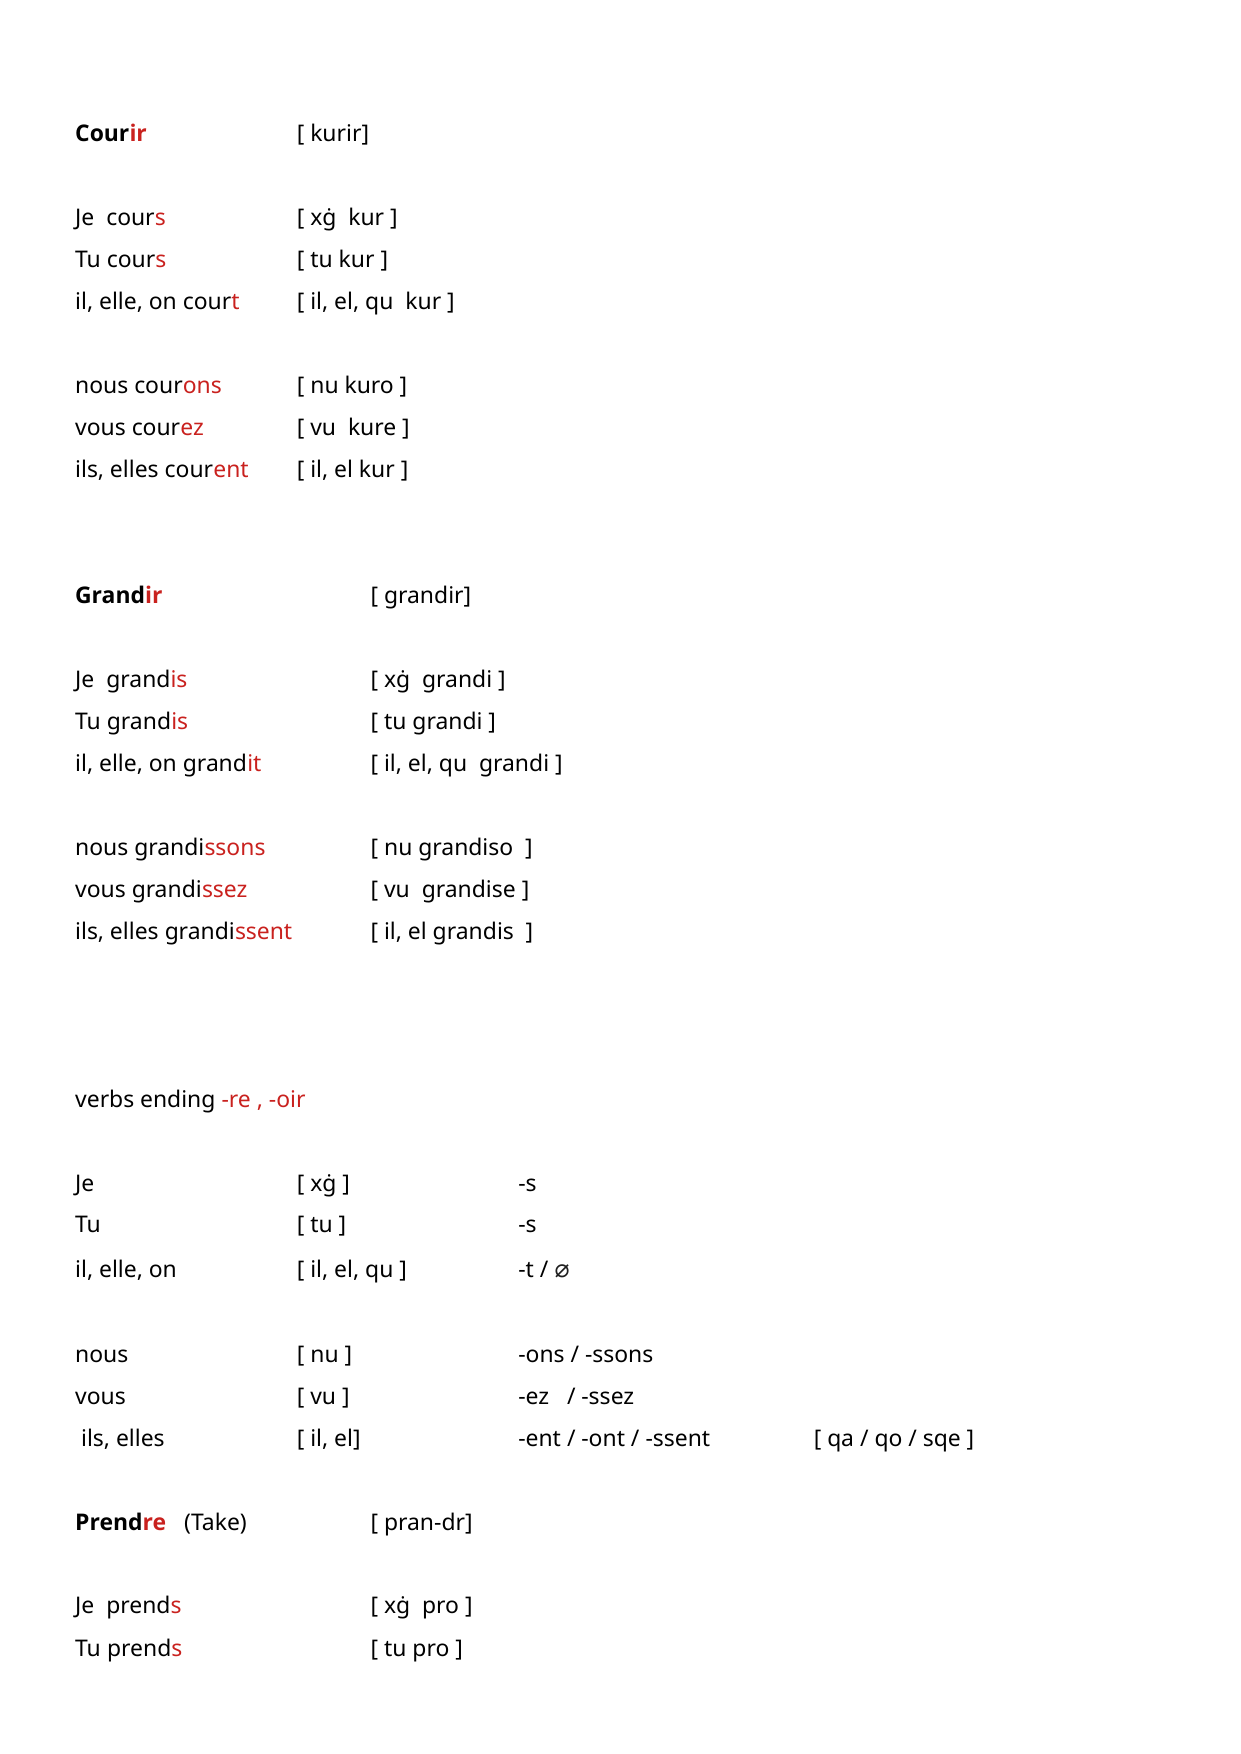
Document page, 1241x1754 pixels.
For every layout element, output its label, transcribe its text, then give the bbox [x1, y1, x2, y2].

text nous [ nu ] -ons / -ssons [75, 1338, 1165, 1369]
text nous courons [ nu kuro ] [75, 369, 1165, 400]
text Prendre (Take) [ pran-dr] [75, 1506, 1165, 1537]
text Je cours [ xġ kur ] [75, 201, 1165, 232]
text verbs ending -re , -oir [75, 1082, 1165, 1114]
text Tu grandis [ tu grandi ] [75, 705, 1165, 736]
text Je grandis [ xġ grandi ] [75, 663, 1165, 694]
text il, elle, on [ il, el, qu ] -t / ⌀ [75, 1250, 1165, 1284]
text ils, elles [ il, el] -ent / -ont / -ssent [ qa / qo / sqe ] [75, 1422, 1165, 1453]
text ils, elles grandissent [ il, el grandis ] [75, 914, 1165, 946]
text vous grandissez [ vu grandise ] [75, 873, 1165, 904]
text Tu cours [ tu kur ] [75, 243, 1165, 274]
text il, elle, on grandit [ il, el, qu grandi ] [75, 747, 1165, 778]
text ils, elles courent [ il, el kur ] [75, 453, 1165, 484]
text Grandir [ grandir] [75, 579, 1165, 610]
text Je [ xġ ] -s [75, 1166, 1165, 1198]
text vous [ vu ] -ez / -ssez [75, 1379, 1165, 1411]
text Tu prends [ tu pro ] [75, 1631, 1165, 1663]
text Courir [ kurir] [75, 117, 1165, 148]
text Je prends [ xġ pro ] [75, 1589, 1165, 1621]
text nous grandissons [ nu grandiso ] [75, 831, 1165, 862]
text vous courez [ vu kure ] [75, 411, 1165, 442]
text il, elle, on court [ il, el, qu kur ] [75, 285, 1165, 316]
text Tu [ tu ] -s [75, 1208, 1165, 1240]
